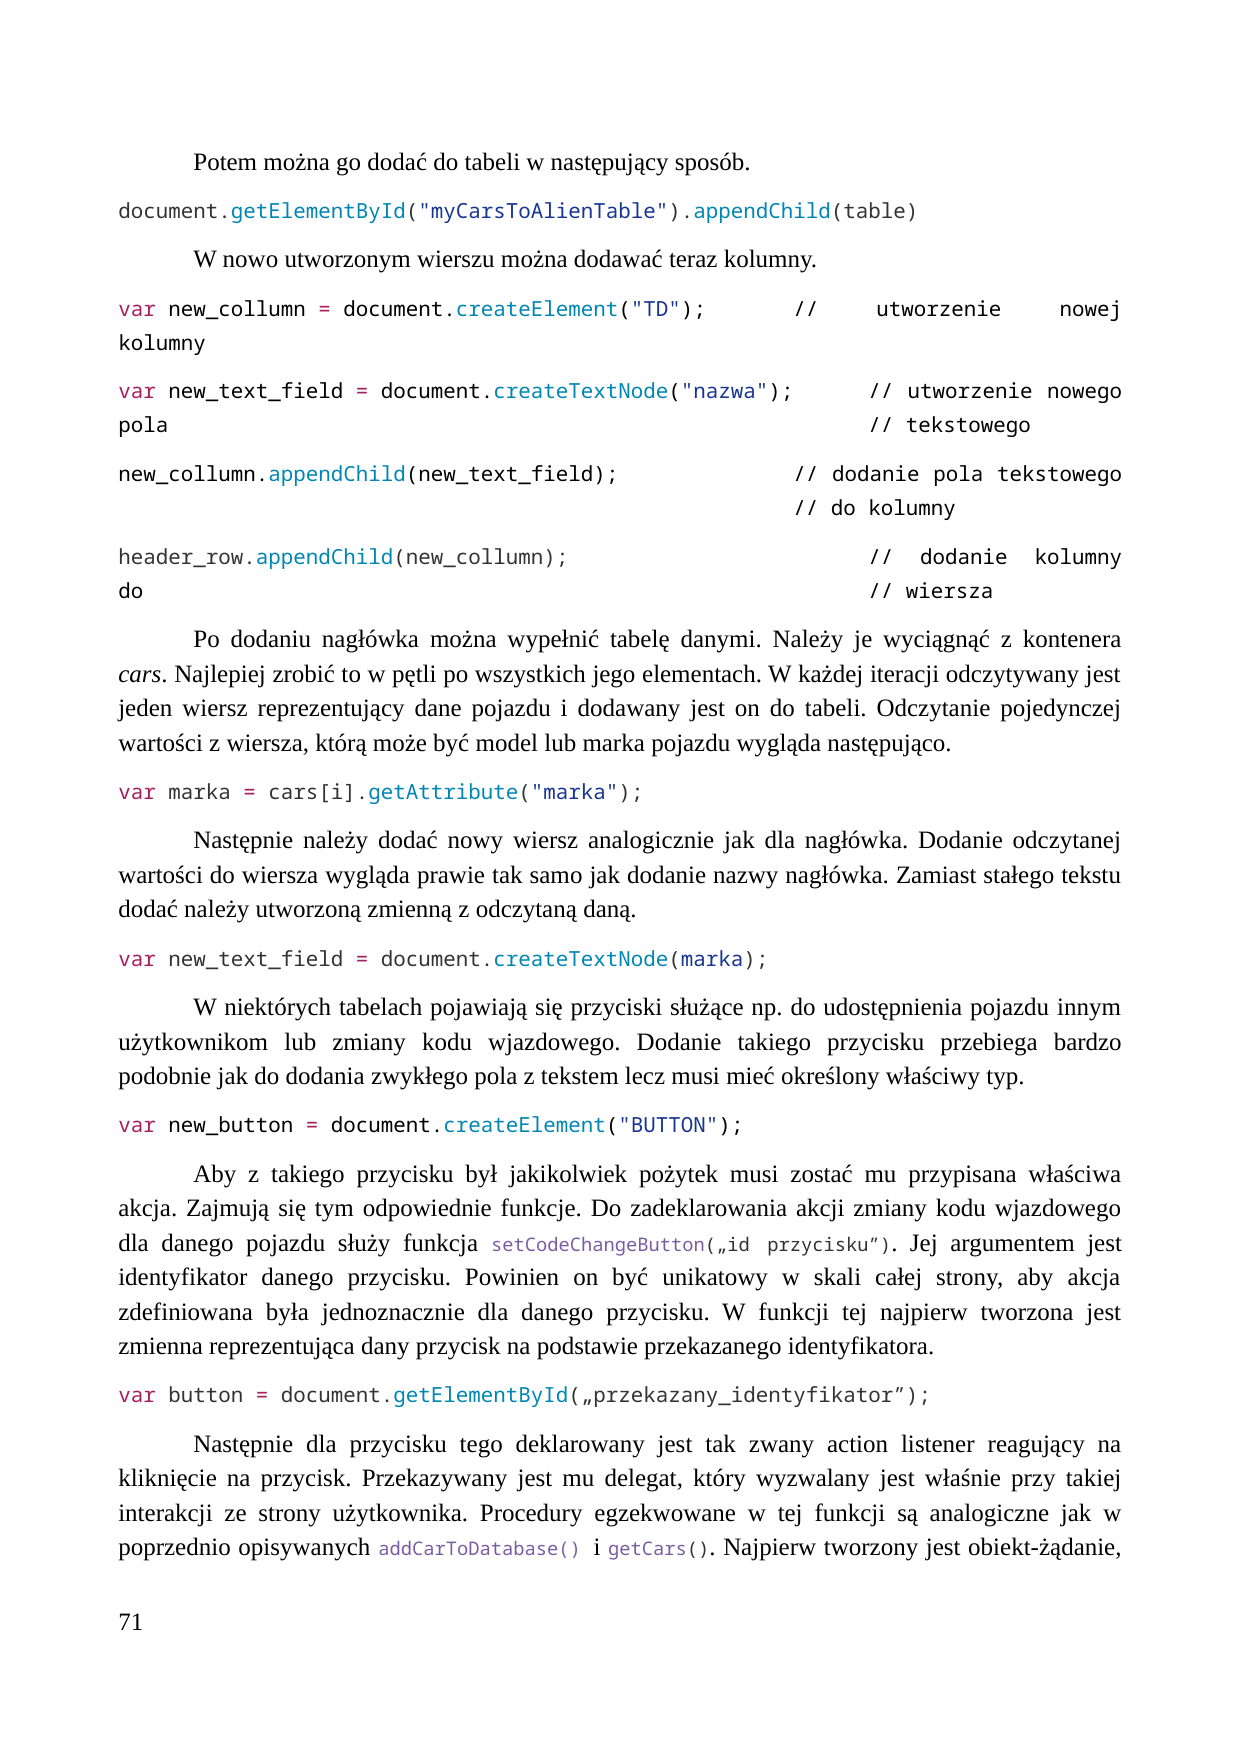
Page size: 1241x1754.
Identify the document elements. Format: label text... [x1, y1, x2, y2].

text var new_collumn = document.createElement("TD"); // utworzenie nowej kolumny [118, 294, 1122, 356]
text Po dodaniu nagłówka można wypełnić tabelę danymi. Należy je wyciągnąć z kontenera cars. Najlepiej zrobić to w pętli po wszystkich jego elementach. W każdej iteracji odczytywany jest jeden wiersz reprezentujący dane pojazdu i dodawany jest on do tabeli. Odczytanie pojedynczej wartości z wiersza, którą może być model lub marka pojazdu wygląda następująco. [118, 624, 1122, 757]
text W niektórych tabelach pojawiają się przyciski służące np. do udostępnienia pojazdu innym użytkownikom lub zmiany kodu wjazdowego. Dodanie takiego przycisku przebiega bardzo podobnie jak do dodania zwykłego pola z tekstem lecz musi mieć określony właściwy typ. [118, 992, 1122, 1090]
text var marka = cars[i].getAttribute("marka"); [118, 777, 1122, 805]
text Aby z takiego przycisku był jakikolwiek pożytek musi zostać mu przypisana właściwa akcja. Zajmują się tym odpowiednie funkcje. Do zadeklarowania akcji zmiany kodu wjazdowego dla danego pojazdu służy funkcja setCodeChangeButton(„id przycisku”). Jej argumentem jest identyfikator danego przycisku. Powinien on być unikatowy w skali całej strony, aby akcja zdefiniowana była jednoznacznie dla danego przycisku. W funkcji tej najpierw tworzona jest zmienna reprezentująca dany przycisk na podstawie przekazanego identyfikatora. [118, 1159, 1122, 1360]
text W nowo utworzonym wierszu można dodawać teraz kolumny. [118, 244, 1122, 273]
text var new_text_field = document.createTextNode(marka); [118, 944, 1122, 972]
text new_collumn.appendChild(new_text_field); // dodanie pola tekstowego // do kolumny [118, 459, 1122, 522]
text Następnie należy dodać nowy wiersz analogicznie jak dla nagłówka. Dodanie odczytanej wartości do wiersza wygląda prawie tak samo jak dodanie nazwy nagłówka. Zamiast stałego tekstu dodać należy utworzoną zmienną z odczytaną daną. [118, 826, 1122, 923]
text Potem można go dodać do tabeli w następujący sposób. [118, 147, 1122, 176]
text var new_text_field = document.createTextNode("nazwa"); // utworzenie nowego pola // tekstowego [118, 376, 1122, 439]
text document.getElementById("myCarsToAlienTable").appendChild(table) [118, 196, 1122, 224]
text header_row.appendChild(new_collumn); // dodanie kolumny do // wiersza [118, 542, 1122, 604]
text Następnie dla przycisku tego deklarowany jest tak zwany action listener reagujący na kliknięcie na przycisk. Przekazywany jest mu delegat, który wyzwalany jest właśnie przy takiej interakcji ze strony użytkownika. Procedury egzekwowane w tej funkcji są analogiczne jak w poprzednio opisywanych addCarToDatabase() i getCars(). Najpierw tworzony jest obiekt-żądanie, [118, 1429, 1122, 1561]
text var new_button = document.createElement("BUTTON"); [118, 1110, 1122, 1139]
text var button = document.getElementById(„przekazany_identyfikator”); [118, 1380, 1122, 1409]
